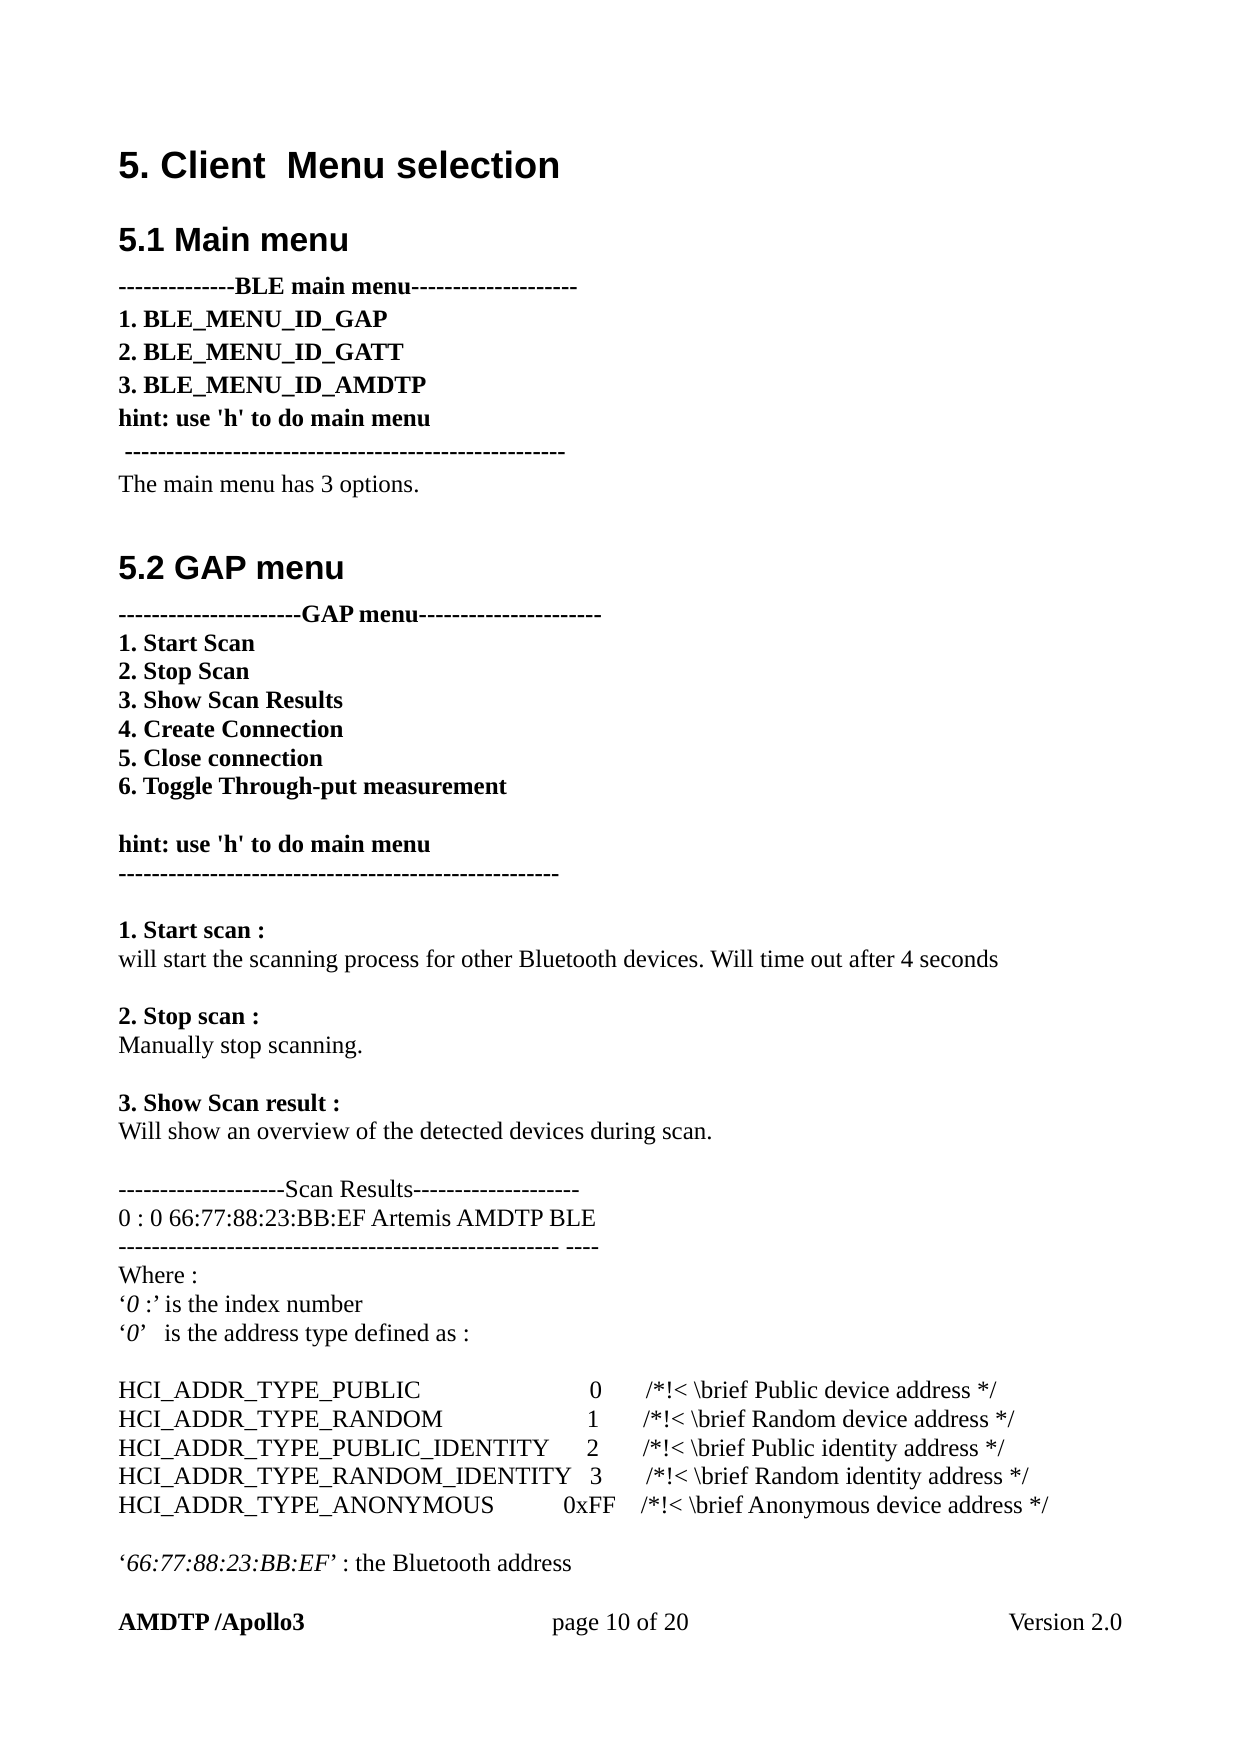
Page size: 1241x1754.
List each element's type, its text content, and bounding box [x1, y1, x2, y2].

text Will show an overview of the detected devices during scan. [118, 1116, 1122, 1145]
text ----------------------GAP menu---------------------- [118, 599, 1122, 628]
text --------------------Scan Results-------------------- [118, 1174, 1122, 1203]
text 6. Toggle Through-put measurement [118, 771, 1122, 800]
text 4. Create Connection [118, 714, 1122, 743]
text ‘0’ is the address type defined as : [118, 1318, 1122, 1346]
text 3. Show Scan Results [118, 685, 1122, 714]
text 1. Start scan : [118, 915, 1122, 944]
subtitle 5. Client Menu selection [118, 143, 1122, 187]
text will start the scanning process for other Bluetooth devices. Will time out after 4 seconds [118, 944, 1122, 973]
text ----------------------------------------------------- [118, 436, 1122, 465]
text 3. Show Scan result : [118, 1088, 1122, 1116]
text 5. Close connection [118, 743, 1122, 771]
text 1. Start Scan [118, 628, 1122, 656]
text --------------BLE main menu-------------------- [118, 271, 1122, 300]
text ‘66:77:88:23:BB:EF’ : the Bluetooth address [118, 1548, 1122, 1576]
text HCI_ADDR_TYPE_RANDOM 1 /*!< \brief Random device address */ [118, 1404, 1122, 1433]
text hint: use 'h' to do main menu [118, 403, 1122, 432]
text ‘0 :’ is the index number [118, 1289, 1122, 1318]
subtitle 5.1 Main menu [118, 220, 1122, 259]
text 2. BLE_MENU_ID_GATT [118, 337, 1122, 366]
text 0 : 0 66:77:88:23:BB:EF Artemis AMDTP BLE [118, 1203, 1122, 1231]
text The main menu has 3 options. [118, 469, 1122, 498]
text 2. Stop Scan [118, 656, 1122, 685]
text HCI_ADDR_TYPE_ANONYMOUS 0xFF /*!< \brief Anonymous device address */ [118, 1490, 1122, 1519]
text 2. Stop scan : [118, 1001, 1122, 1030]
subtitle 5.2 GAP menu [118, 548, 1122, 586]
text HCI_ADDR_TYPE_PUBLIC 0 /*!< \brief Public device address */ [118, 1375, 1122, 1404]
text ----------------------------------------------------- [118, 858, 1122, 886]
text hint: use 'h' to do main menu [118, 829, 1122, 858]
text HCI_ADDR_TYPE_RANDOM_IDENTITY 3 /*!< \brief Random identity address */ [118, 1461, 1122, 1490]
text Manually stop scanning. [118, 1030, 1122, 1059]
text Where : [118, 1260, 1122, 1289]
text 3. BLE_MENU_ID_AMDTP [118, 370, 1122, 399]
text 1. BLE_MENU_ID_GAP [118, 304, 1122, 333]
text HCI_ADDR_TYPE_PUBLIC_IDENTITY 2 /*!< \brief Public identity address */ [118, 1433, 1122, 1461]
text ----------------------------------------------------- ---- [118, 1231, 1122, 1260]
